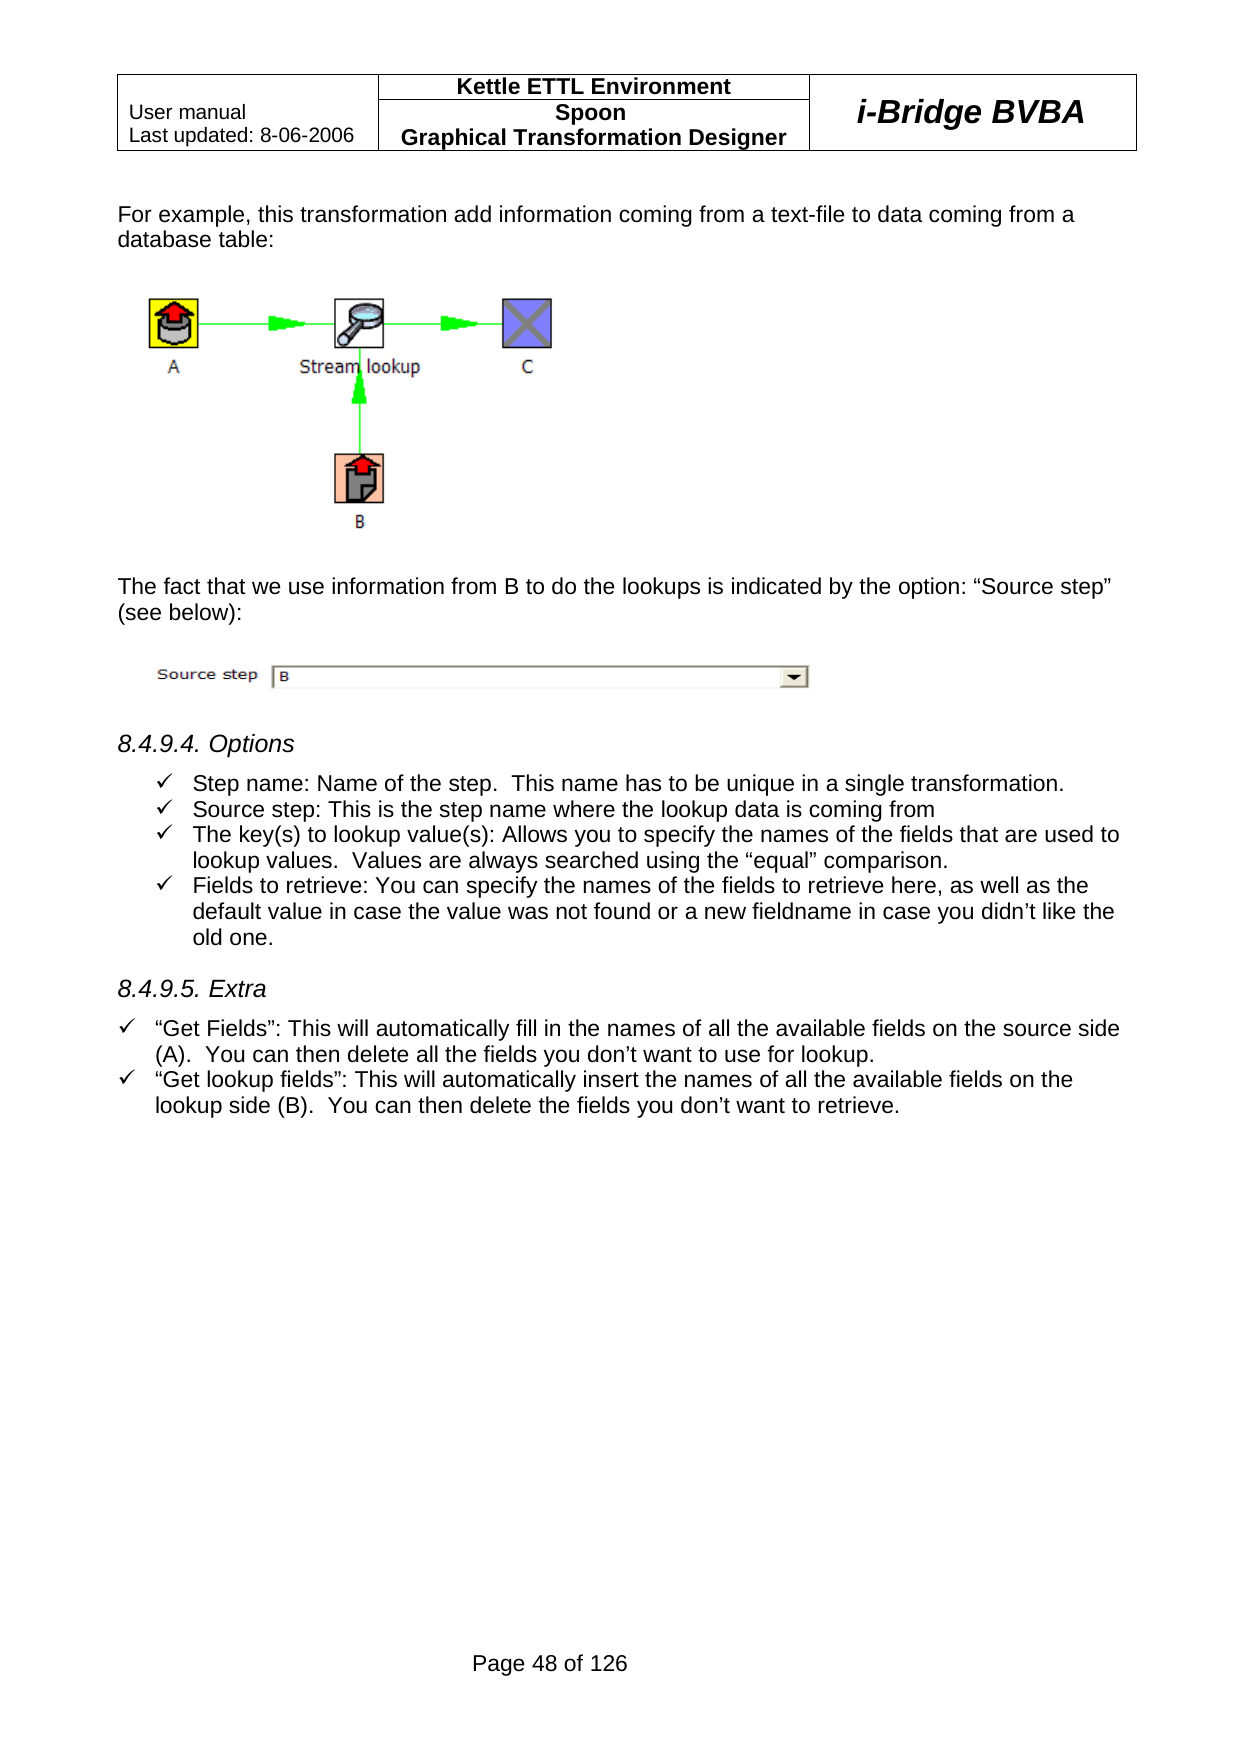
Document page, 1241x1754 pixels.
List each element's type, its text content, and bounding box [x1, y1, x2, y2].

picture [133, 287, 590, 540]
text The fact that we use information from B to do the lookups is indicated by the option: “Source step” (see below): [117, 574, 1137, 625]
picture [133, 659, 813, 696]
list Source step: This is the step name where the lookup data is coming from [155, 796, 1137, 822]
list “Get Fields”: This will automatically fill in the names of all the available fields on the source side (A). You can then delete all the fields you don’t want to use for lookup. [117, 1016, 1137, 1067]
subtitle Extra [117, 975, 1137, 1003]
subtitle Options [117, 730, 1137, 758]
list Fields to retrieve: You can specify the names of the fields to retrieve here, as well as the default value in case the value was not found or a new fieldname in case you didn’t like the old one. [155, 873, 1137, 950]
text For example, this transformation add information coming from a text-file to data coming from a database table: [117, 202, 1137, 253]
list The key(s) to lookup value(s): Allows you to specify the names of the fields that are used to lookup values. Values are always searched using the “equal” comparison. [155, 822, 1137, 873]
list “Get lookup fields”: This will automatically insert the names of all the available fields on the lookup side (B). You can then delete the fields you don’t want to retrieve. [117, 1067, 1137, 1118]
list Step name: Name of the step. This name has to be unique in a single transformation. [155, 771, 1137, 796]
